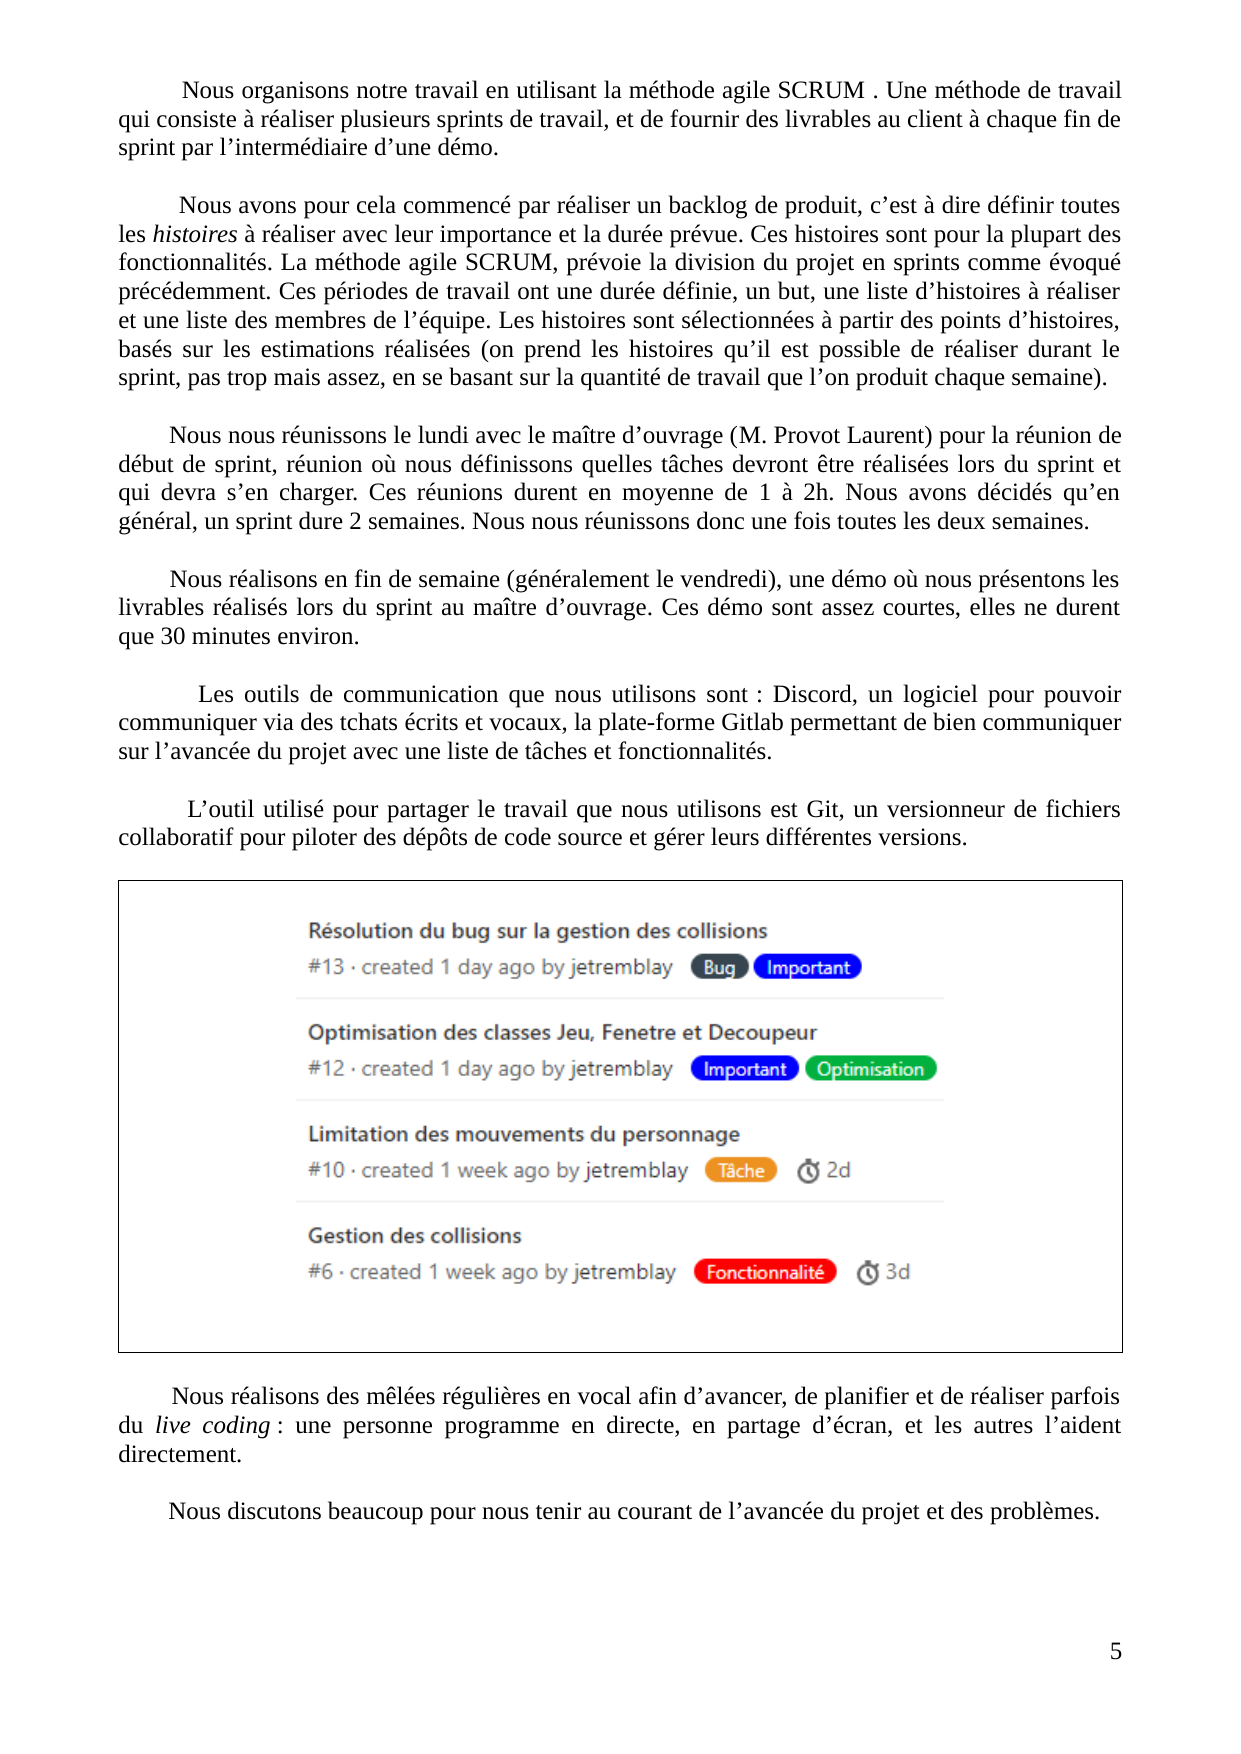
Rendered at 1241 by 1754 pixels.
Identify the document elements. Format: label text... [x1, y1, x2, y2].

picture [296, 904, 945, 1287]
table_header [119, 881, 1122, 1352]
text Nous discutons beaucoup pour nous tenir au courant de l’avancée du projet et des problèmes. [118, 1496, 1122, 1525]
text Nous réalisons en fin de semaine (généralement le vendredi), une démo où nous présentons les livrables réalisés lors du sprint au maître d’ouvrage. Ces démo sont assez courtes, elles ne durent que 30 minutes environ. [118, 564, 1122, 650]
text Nous réalisons des mêlées régulières en vocal afin d’avancer, de planifier et de réaliser parfois du live coding : une personne programme en directe, en partage d’écran, et les autres l’aident directement. [118, 1381, 1122, 1467]
text Les outils de communication que nous utilisons sont : Discord, un logiciel pour pouvoir communiquer via des tchats écrits et vocaux, la plate-forme Gitlab permettant de bien communiquer sur l’avancée du projet avec une liste de tâches et fonctionnalités. [118, 679, 1122, 765]
text Nous nous réunissons le lundi avec le maître d’ouvrage (M. Provot Laurent) pour la réunion de début de sprint, réunion où nous définissons quelles tâches devront être réalisées lors du sprint et qui devra s’en charger. Ces réunions durent en moyenne de 1 à 2h. Nous avons décidés qu’en général, un sprint dure 2 semaines. Nous nous réunissons donc une fois toutes les deux semaines. [118, 420, 1122, 535]
text Nous avons pour cela commencé par réaliser un backlog de produit, c’est à dire définir toutes les histoires à réaliser avec leur importance et la durée prévue. Ces histoires sont pour la plupart des fonctionnalités. La méthode agile SCRUM, prévoie la division du projet en sprints comme évoqué précédemment. Ces périodes de travail ont une durée définie, un but, une liste d’histoires à réaliser et une liste des membres de l’équipe. Les histoires sont sélectionnées à partir des points d’histoires, basés sur les estimations réalisées (on prend les histoires qu’il est possible de réaliser durant le sprint, pas trop mais assez, en se basant sur la quantité de travail que l’on produit chaque semaine). [118, 190, 1122, 391]
text Nous organisons notre travail en utilisant la méthode agile SCRUM . Une méthode de travail qui consiste à réaliser plusieurs sprints de travail, et de fournir des livrables au client à chaque fin de sprint par l’intermédiaire d’une démo. [118, 75, 1122, 161]
text L’outil utilisé pour partager le travail que nous utilisons est Git, un versionneur de fichiers collaboratif pour piloter des dépôts de code source et gérer leurs différentes versions. [118, 794, 1122, 851]
